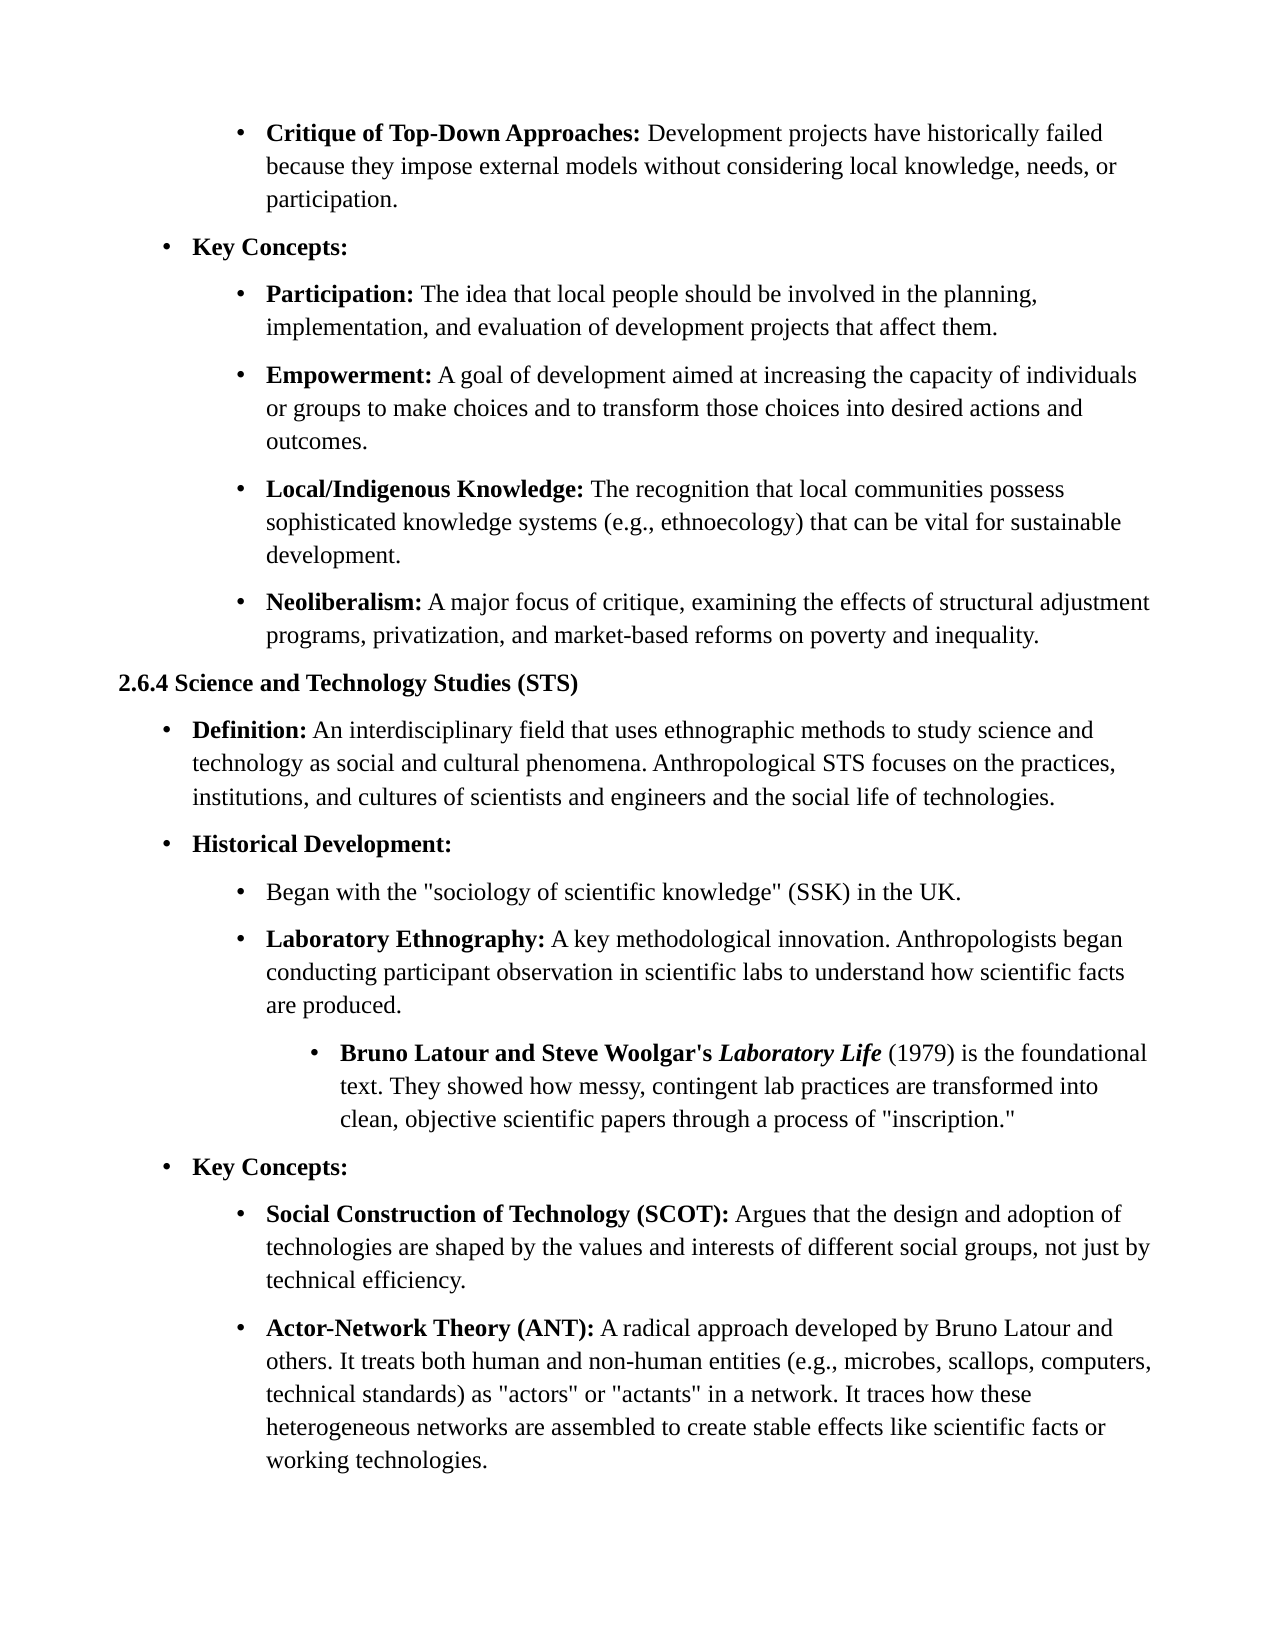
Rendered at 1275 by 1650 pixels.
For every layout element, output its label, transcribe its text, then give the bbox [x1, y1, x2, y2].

list Actor-Network Theory (ANT): A radical approach developed by Bruno Latour and others. It treats both human and non-human entities (e.g., microbes, scallops, computers, technical standards) as "actors" or "actants" in a network. It traces how these heterogeneous networks are assembled to create stable effects like scientific facts or working technologies. [236, 1313, 1157, 1474]
text 2.6.4 Science and Technology Studies (STS) [118, 668, 1157, 697]
list Historical Development: [162, 829, 1157, 858]
list Participation: The idea that local people should be involved in the planning, implementation, and evaluation of development projects that affect them. [236, 279, 1157, 341]
list Local/Indigenous Knowledge: The recognition that local communities possess sophisticated knowledge systems (e.g., ethnoecology) that can be vital for sustainable development. [236, 474, 1157, 568]
list Key Concepts: [162, 232, 1157, 261]
list Empowerment: A goal of development aimed at increasing the capacity of individuals or groups to make choices and to transform those choices into desired actions and outcomes. [236, 360, 1157, 455]
list Bruno Latour and Steve Woolgar's Laboratory Life (1979) is the foundational text. They showed how messy, contingent lab practices are transformed into clean, objective scientific papers through a process of "inscription." [310, 1038, 1157, 1133]
list Began with the "sociology of scientific knowledge" (SSK) in the UK. [236, 877, 1157, 906]
list Key Concepts: [162, 1152, 1157, 1180]
list Critique of Top-Down Approaches: Development projects have historically failed because they impose external models without considering local knowledge, needs, or participation. [236, 118, 1157, 213]
list Laboratory Ethnography: A key methodological innovation. Anthropologists began conducting participant observation in scientific labs to understand how scientific facts are produced. [236, 924, 1157, 1019]
list Neoliberalism: A major focus of critique, examining the effects of structural adjustment programs, privatization, and market-based reforms on poverty and inequality. [236, 587, 1157, 649]
list Social Construction of Technology (SCOT): Argues that the design and adoption of technologies are shaped by the values and interests of different social groups, not just by technical efficiency. [236, 1199, 1157, 1294]
list Definition: An interdisciplinary field that uses ethnographic methods to study science and technology as social and cultural phenomena. Anthropological STS focuses on the practices, institutions, and cultures of scientists and engineers and the social life of technologies. [162, 716, 1157, 810]
